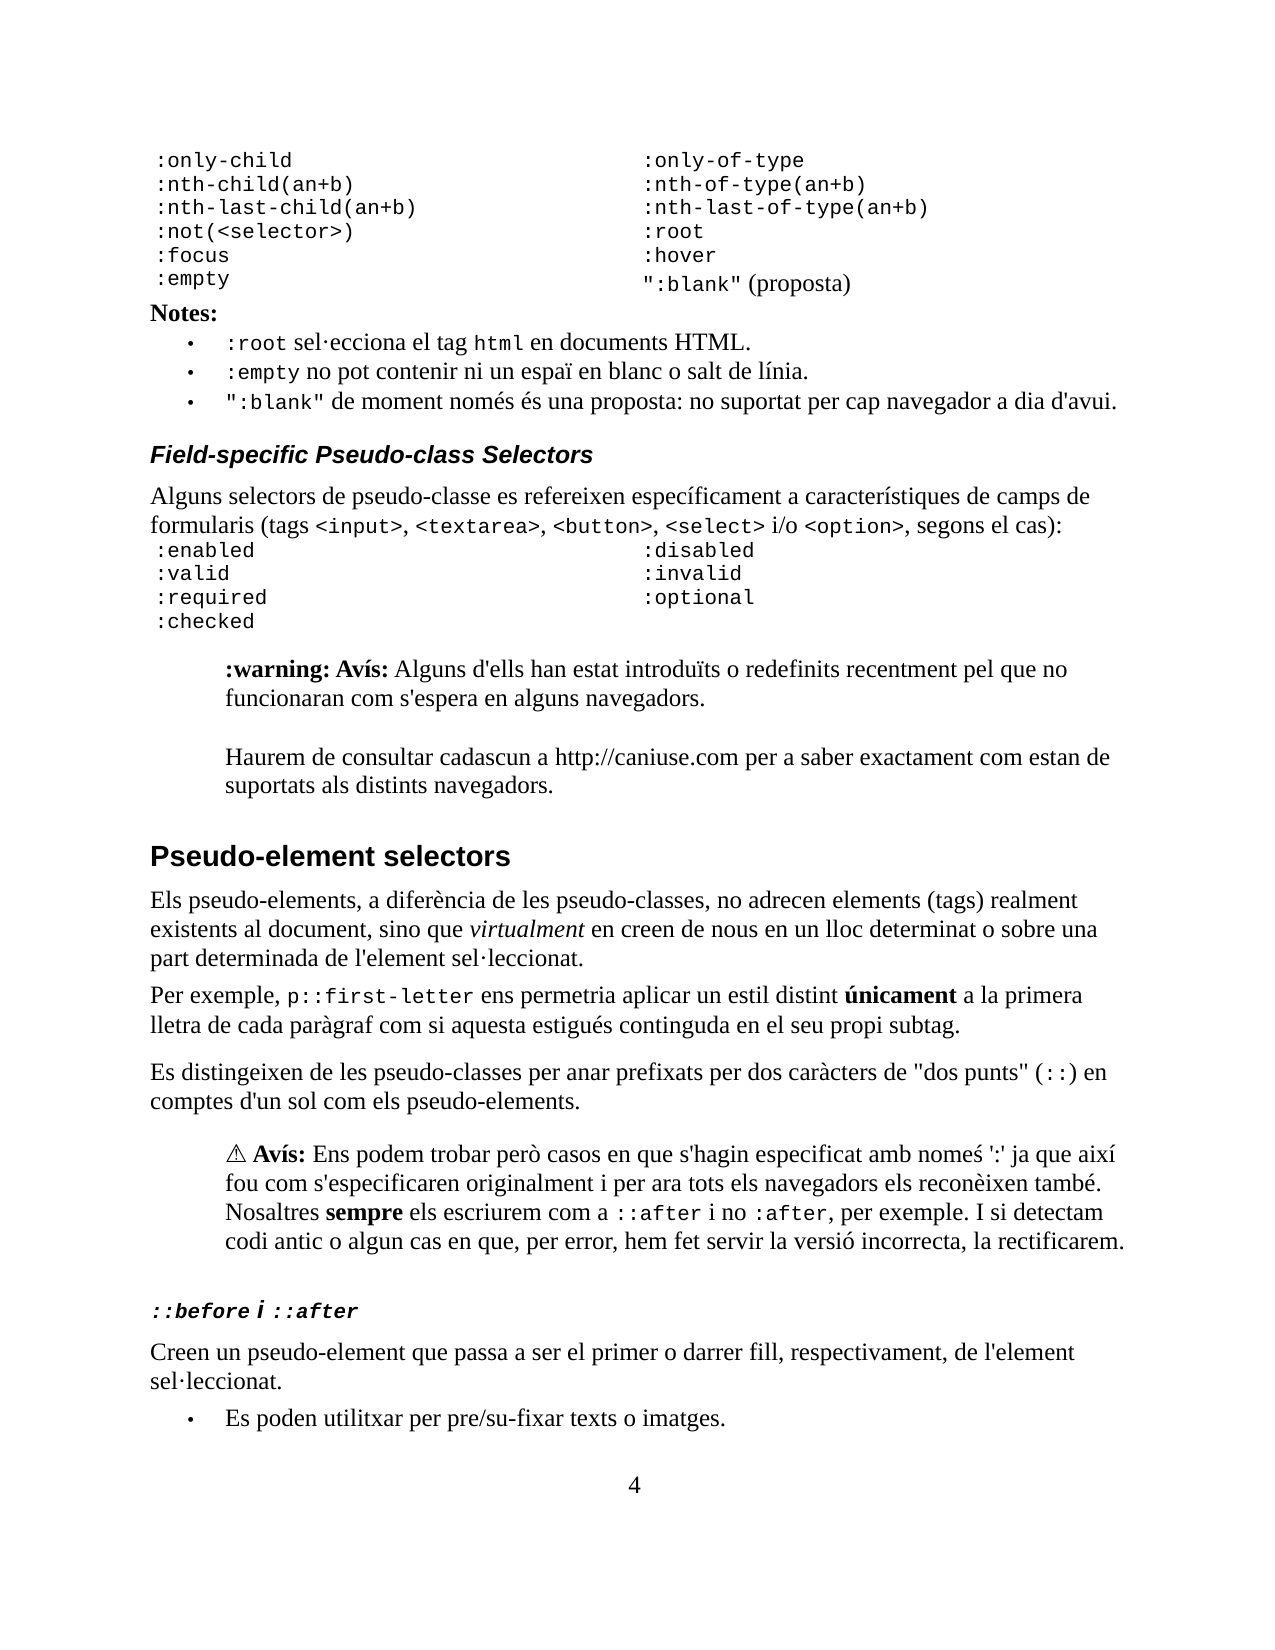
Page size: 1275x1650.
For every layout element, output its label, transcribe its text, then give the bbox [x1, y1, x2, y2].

table_cell :nth-of-type(an+b) [638, 174, 1125, 197]
text Els pseudo-elements, a diferència de les pseudo-classes, no adrecen elements (tags) realment existents al document, sino que virtualment en creen de nous en un lloc determinat o sobre una part determinada de l'element sel·leccionat. [150, 885, 1125, 972]
table_cell :optional [638, 587, 1125, 611]
text Alguns selectors de pseudo-classe es refereixen específicament a característiques de camps de formularis (tags <input>, <textarea>, <button>, <select> i/o <option>, segons el cas): [150, 481, 1125, 540]
subtitle ::before i ::after [150, 1295, 1125, 1324]
text Per exemple, p::first-letter ens permetria aplicar un estil distint únicament a la primera lletra de cada paràgraf com si aquesta estigués continguda en el seu propi subtag. [150, 981, 1125, 1039]
table_cell :empty [150, 268, 637, 298]
table_cell :nth-child(an+b) [150, 174, 637, 197]
table_cell :checked [150, 611, 637, 639]
table_cell [638, 611, 1125, 639]
text :warning: Avís: Alguns d'ells han estat introduïts o redefinits recentment pel que no funcionaran com s'espera en alguns navegadors. [225, 654, 1125, 712]
list :empty no pot contenir ni un espaï en blanc o salt de línia. [187, 356, 1125, 386]
list ":blank" de moment només és una proposta: no suportat per cap navegador a dia d'avui. [187, 386, 1125, 415]
text Notes: [150, 298, 1125, 327]
table_cell :nth-last-of-type(an+b) [638, 197, 1125, 221]
table_cell :valid [150, 563, 637, 587]
table_header :disabled [638, 540, 1125, 563]
table_cell :required [150, 587, 637, 611]
table_cell :root [638, 221, 1125, 244]
table_cell :only-child [150, 150, 637, 174]
text ⚠ Avís: Ens podem trobar però casos en que s'hagin especificat amb nomeś ':' ja que així fou com s'especificaren originalment i per ara tots els navegadors els reconèixen també. Nosaltres sempre els escriurem com a ::after i no :after, per exemple. I si detectam codi antic o algun cas en que, per error, hem fet servir la versió incorrecta, la rectificarem. [225, 1139, 1125, 1255]
table_cell :hover [638, 245, 1125, 268]
text Creen un pseudo-element que passa a ser el primer o darrer fill, respectivament, de l'element sel·leccionat. [150, 1337, 1125, 1394]
table_cell :invalid [638, 563, 1125, 587]
text Haurem de consultar cadascun a http://caniuse.com per a saber exactament com estan de suportats als distints navegadors. [225, 742, 1125, 799]
subtitle Field-specific Pseudo-class Selectors [150, 440, 1125, 469]
table_cell ":blank" (proposta) [638, 268, 1125, 298]
list Es poden utilitxar per pre/su-fixar texts o imatges. [187, 1403, 1125, 1432]
table_cell :focus [150, 245, 637, 268]
text Es distingeixen de les pseudo-classes per anar prefixats per dos caràcters de "dos punts" (::) en comptes d'un sol com els pseudo-elements. [150, 1057, 1125, 1115]
subtitle Pseudo-element selectors [150, 839, 1125, 873]
table_cell :nth-last-child(an+b) [150, 197, 637, 221]
table_cell :not(<selector>) [150, 221, 637, 244]
table_cell :only-of-type [638, 150, 1125, 174]
list :root sel·ecciona el tag html en documents HTML. [187, 327, 1125, 356]
table_header :enabled [150, 540, 637, 563]
